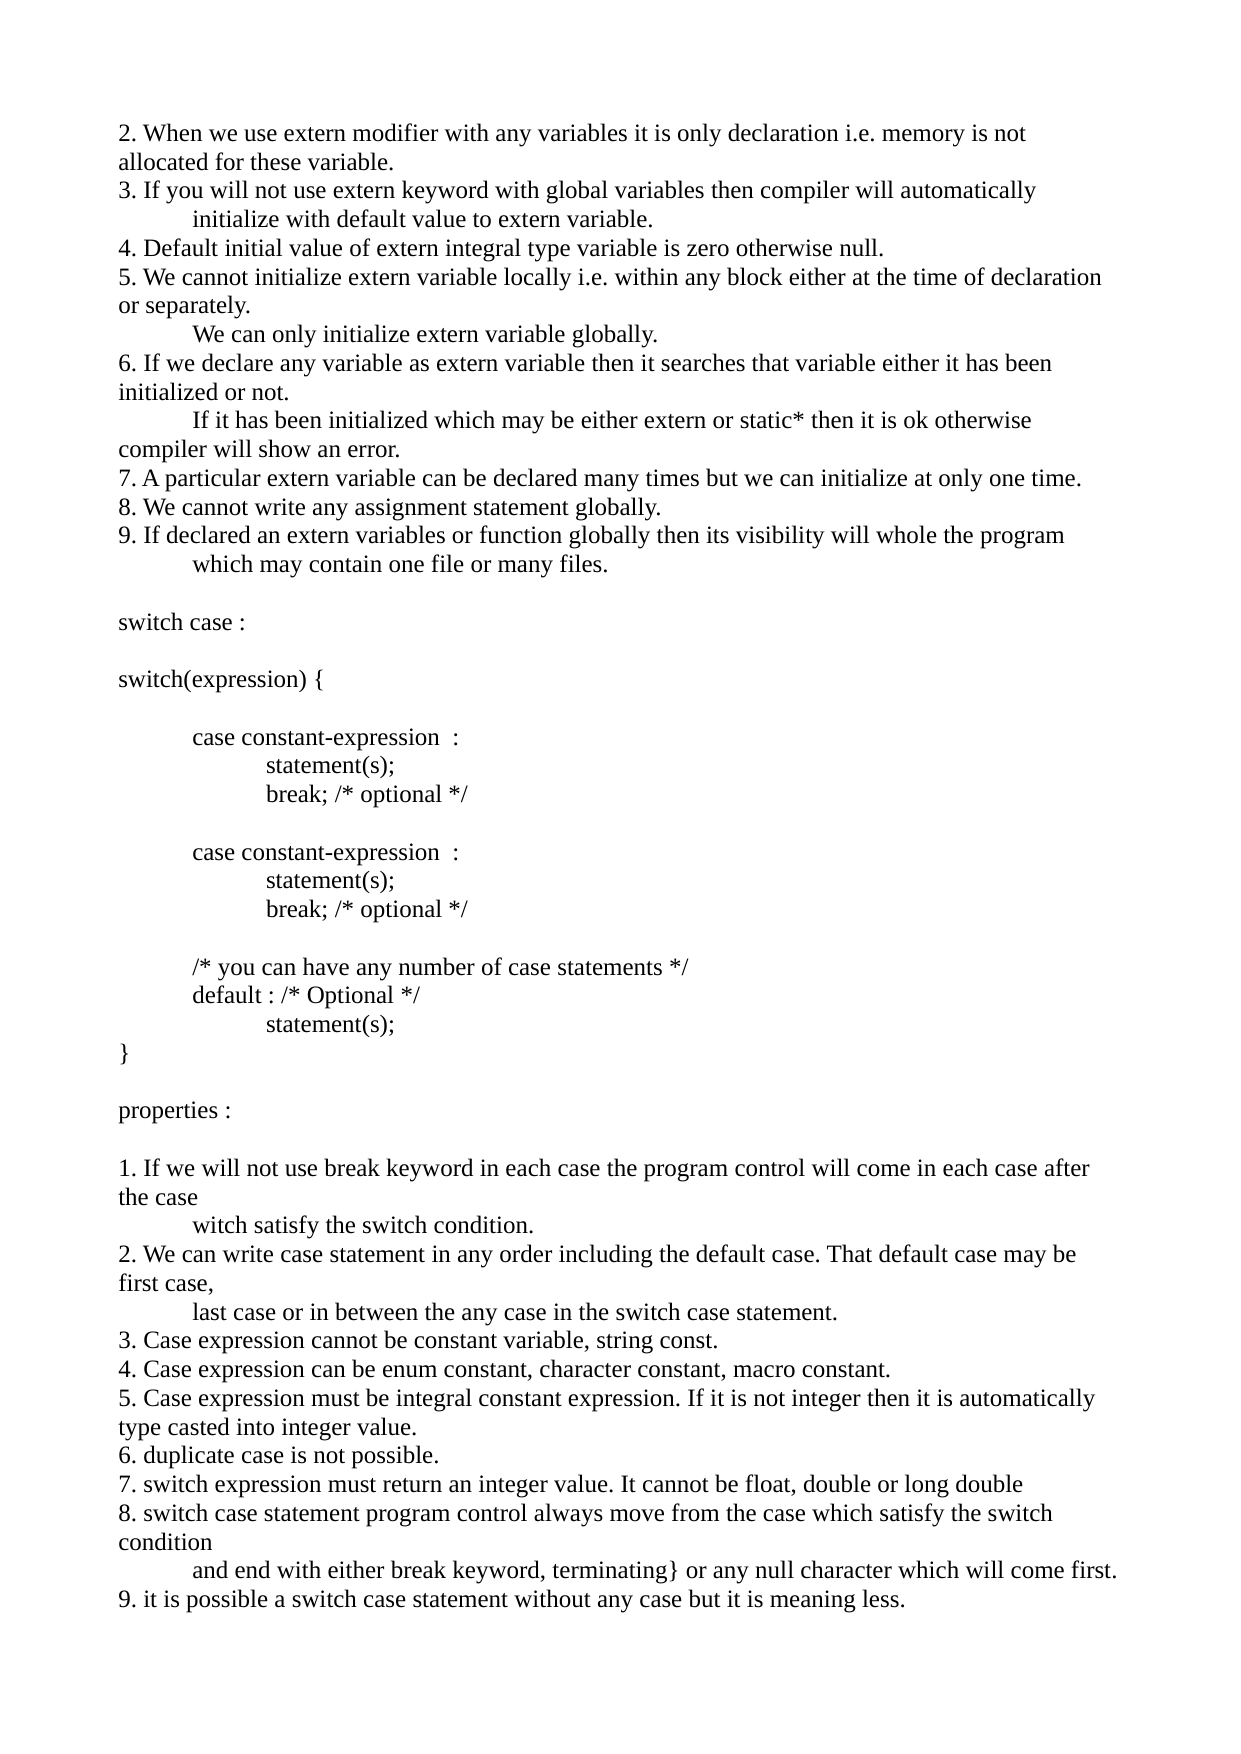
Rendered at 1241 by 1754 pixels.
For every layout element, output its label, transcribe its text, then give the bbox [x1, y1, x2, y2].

text /* you can have any number of case statements */ [118, 952, 1122, 981]
text 5. Case expression must be integral constant expression. If it is not integer then it is automatically type casted into integer value. [118, 1383, 1122, 1441]
text 7. A particular extern variable can be declared many times but we can initialize at only one time. [118, 463, 1122, 492]
text and end with either break keyword, terminating} or any null character which will come first. [118, 1556, 1122, 1584]
text properties : [118, 1096, 1122, 1124]
text witch satisfy the switch condition. [118, 1211, 1122, 1239]
text 2. We can write case statement in any order including the default case. That default case may be first case, [118, 1239, 1122, 1297]
text statement(s); [118, 751, 1122, 779]
text 9. If declared an extern variables or function globally then its visibility will whole the program [118, 521, 1122, 549]
text 8. switch case statement program control always move from the case which satisfy the switch condition [118, 1498, 1122, 1556]
text which may contain one file or many files. [118, 549, 1122, 578]
text default : /* Optional */ [118, 981, 1122, 1009]
text switch case : [118, 607, 1122, 636]
text case constant-expression : [118, 837, 1122, 866]
text 4. Case expression can be enum constant, character constant, macro constant. [118, 1354, 1122, 1383]
text break; /* optional */ [118, 779, 1122, 808]
text If it has been initialized which may be either extern or static* then it is ok otherwise compiler will show an error. [118, 406, 1122, 463]
text 8. We cannot write any assignment statement globally. [118, 492, 1122, 521]
text switch(expression) { [118, 664, 1122, 693]
text 7. switch expression must return an integer value. It cannot be float, double or long double [118, 1469, 1122, 1498]
text 1. If we will not use break keyword in each case the program control will come in each case after the case [118, 1153, 1122, 1211]
text 6. duplicate case is not possible. [118, 1441, 1122, 1469]
text 6. If we declare any variable as extern variable then it searches that variable either it has been initialized or not. [118, 348, 1122, 406]
text 5. We cannot initialize extern variable locally i.e. within any block either at the time of declaration or separately. [118, 262, 1122, 319]
text } [118, 1038, 1122, 1067]
text statement(s); [118, 866, 1122, 894]
text 3. If you will not use extern keyword with global variables then compiler will automatically [118, 176, 1122, 204]
text 9. it is possible a switch case statement without any case but it is meaning less. [118, 1584, 1122, 1613]
text 4. Default initial value of extern integral type variable is zero otherwise null. [118, 233, 1122, 262]
text last case or in between the any case in the switch case statement. [118, 1297, 1122, 1326]
text statement(s); [118, 1009, 1122, 1038]
text 3. Case expression cannot be constant variable, string const. [118, 1326, 1122, 1354]
text break; /* optional */ [118, 894, 1122, 923]
text We can only initialize extern variable globally. [118, 319, 1122, 348]
text initialize with default value to extern variable. [118, 204, 1122, 233]
text 2. When we use extern modifier with any variables it is only declaration i.e. memory is not allocated for these variable. [118, 118, 1122, 176]
text case constant-expression : [118, 722, 1122, 751]
